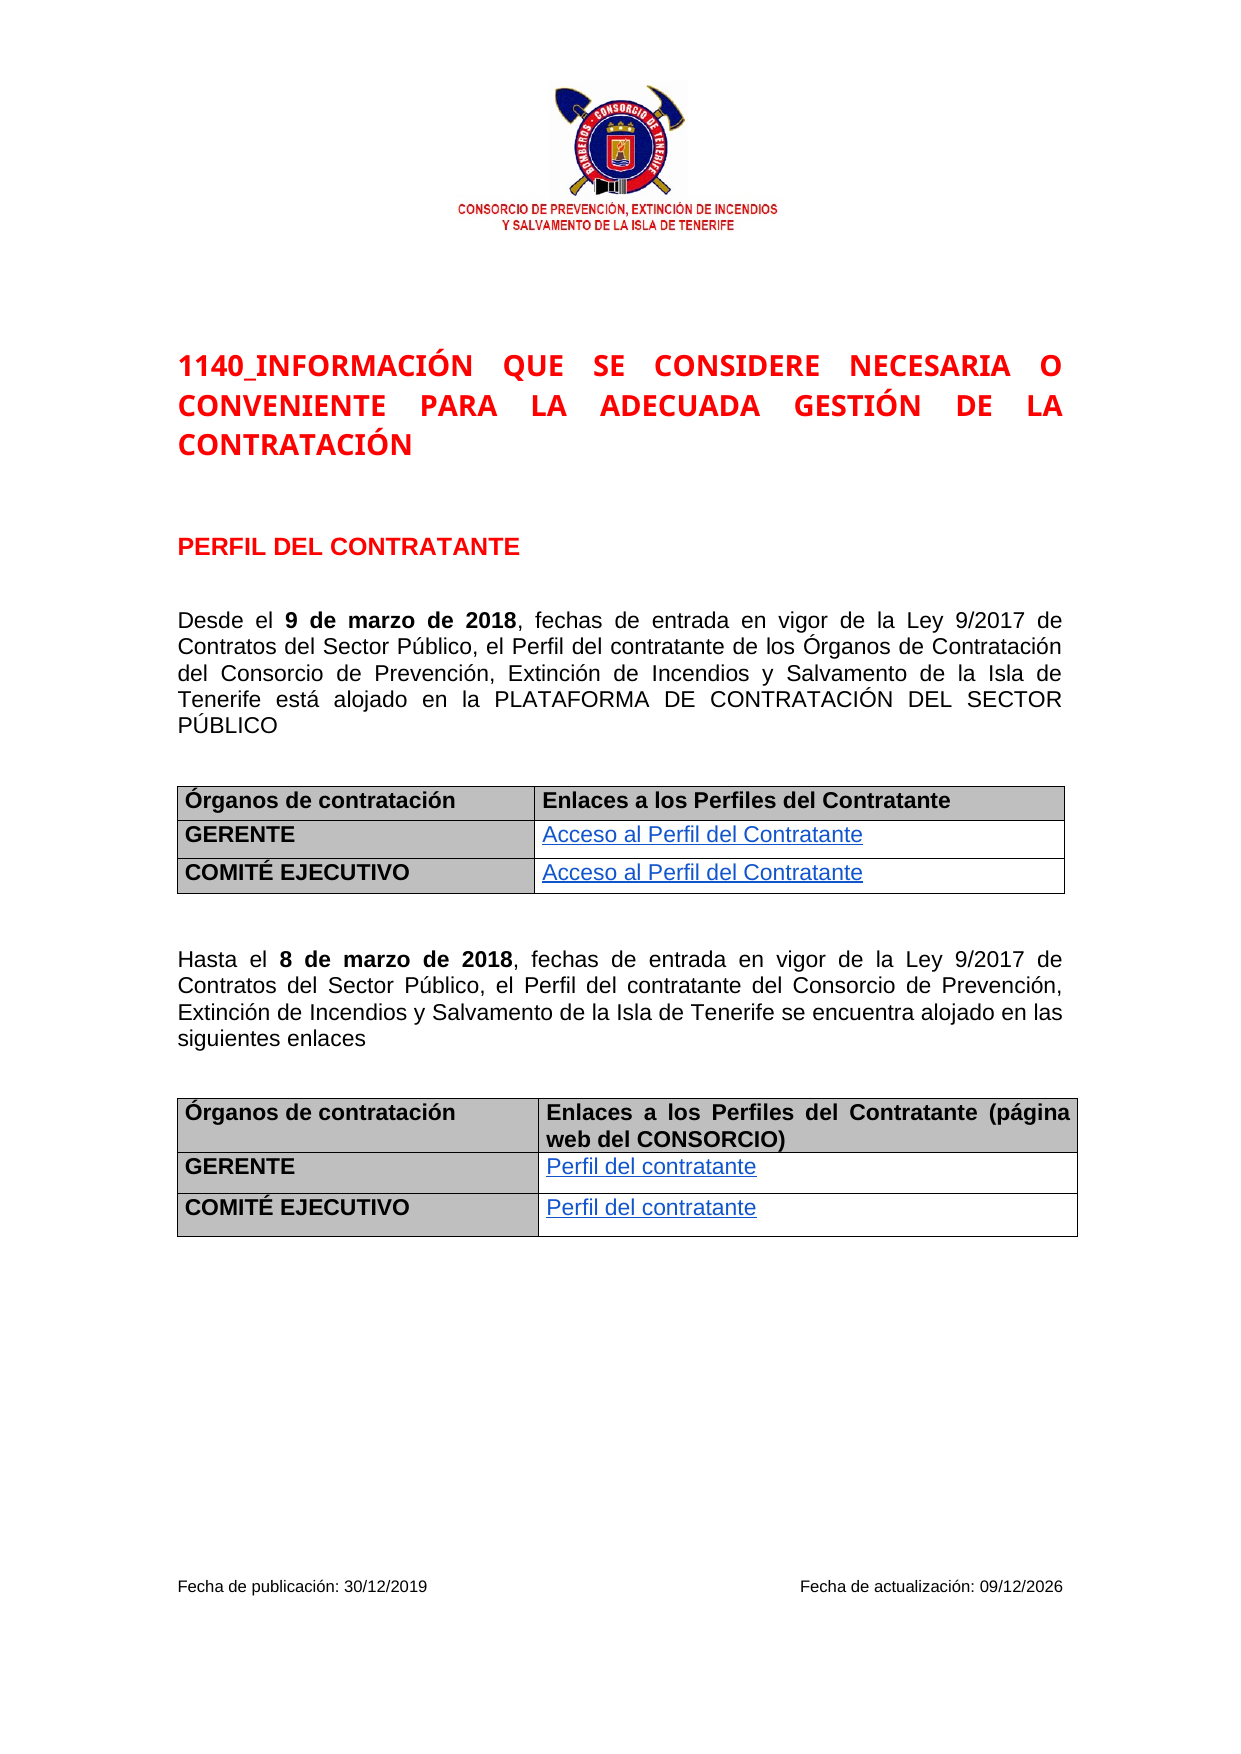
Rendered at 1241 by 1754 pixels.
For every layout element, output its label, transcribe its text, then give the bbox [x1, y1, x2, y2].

subtitle 1140_INFORMACIÓN QUE SE CONSIDERE NECESARIA O CONVENIENTE PARA LA ADECUADA GESTIÓN DE LA CONTRATACIÓN [177, 345, 1063, 464]
table_header Órganos de contratación [178, 787, 534, 820]
table_cell GERENTE [178, 1153, 538, 1193]
table_cell Perfil del contratante [539, 1194, 1077, 1236]
text Desde el 9 de marzo de 2018, fechas de entrada en vigor de la Ley 9/2017 de Contratos del Sector Público, el Perfil del contratante de los Órganos de Contratación del Consorcio de Prevención, Extinción de Incendios y Salvamento de la Isla de Tenerife está alojado en la PLATAFORMA DE CONTRATACIÓN DEL SECTOR PÚBLICO [177, 607, 1063, 739]
table_header Enlaces a los Perfiles del Contratante (página web del CONSORCIO) [539, 1099, 1077, 1152]
table_cell COMITÉ EJECUTIVO [178, 859, 534, 893]
subtitle PERFIL DEL CONTRATANTE [177, 532, 1063, 561]
table_cell COMITÉ EJECUTIVO [178, 1194, 538, 1236]
table_header Enlaces a los Perfiles del Contratante [535, 787, 1064, 820]
table_cell Acceso al Perfil del Contratante [535, 859, 1064, 893]
table_cell GERENTE [178, 821, 534, 858]
table_cell Perfil del contratante [539, 1153, 1077, 1193]
table_cell Acceso al Perfil del Contratante [535, 821, 1064, 858]
text Hasta el 8 de marzo de 2018, fechas de entrada en vigor de la Ley 9/2017 de Contratos del Sector Público, el Perfil del contratante del Consorcio de Prevención, Extinción de Incendios y Salvamento de la Isla de Tenerife se encuentra alojado en las siguientes enlaces [177, 946, 1063, 1051]
table_header Órganos de contratación [178, 1099, 538, 1152]
